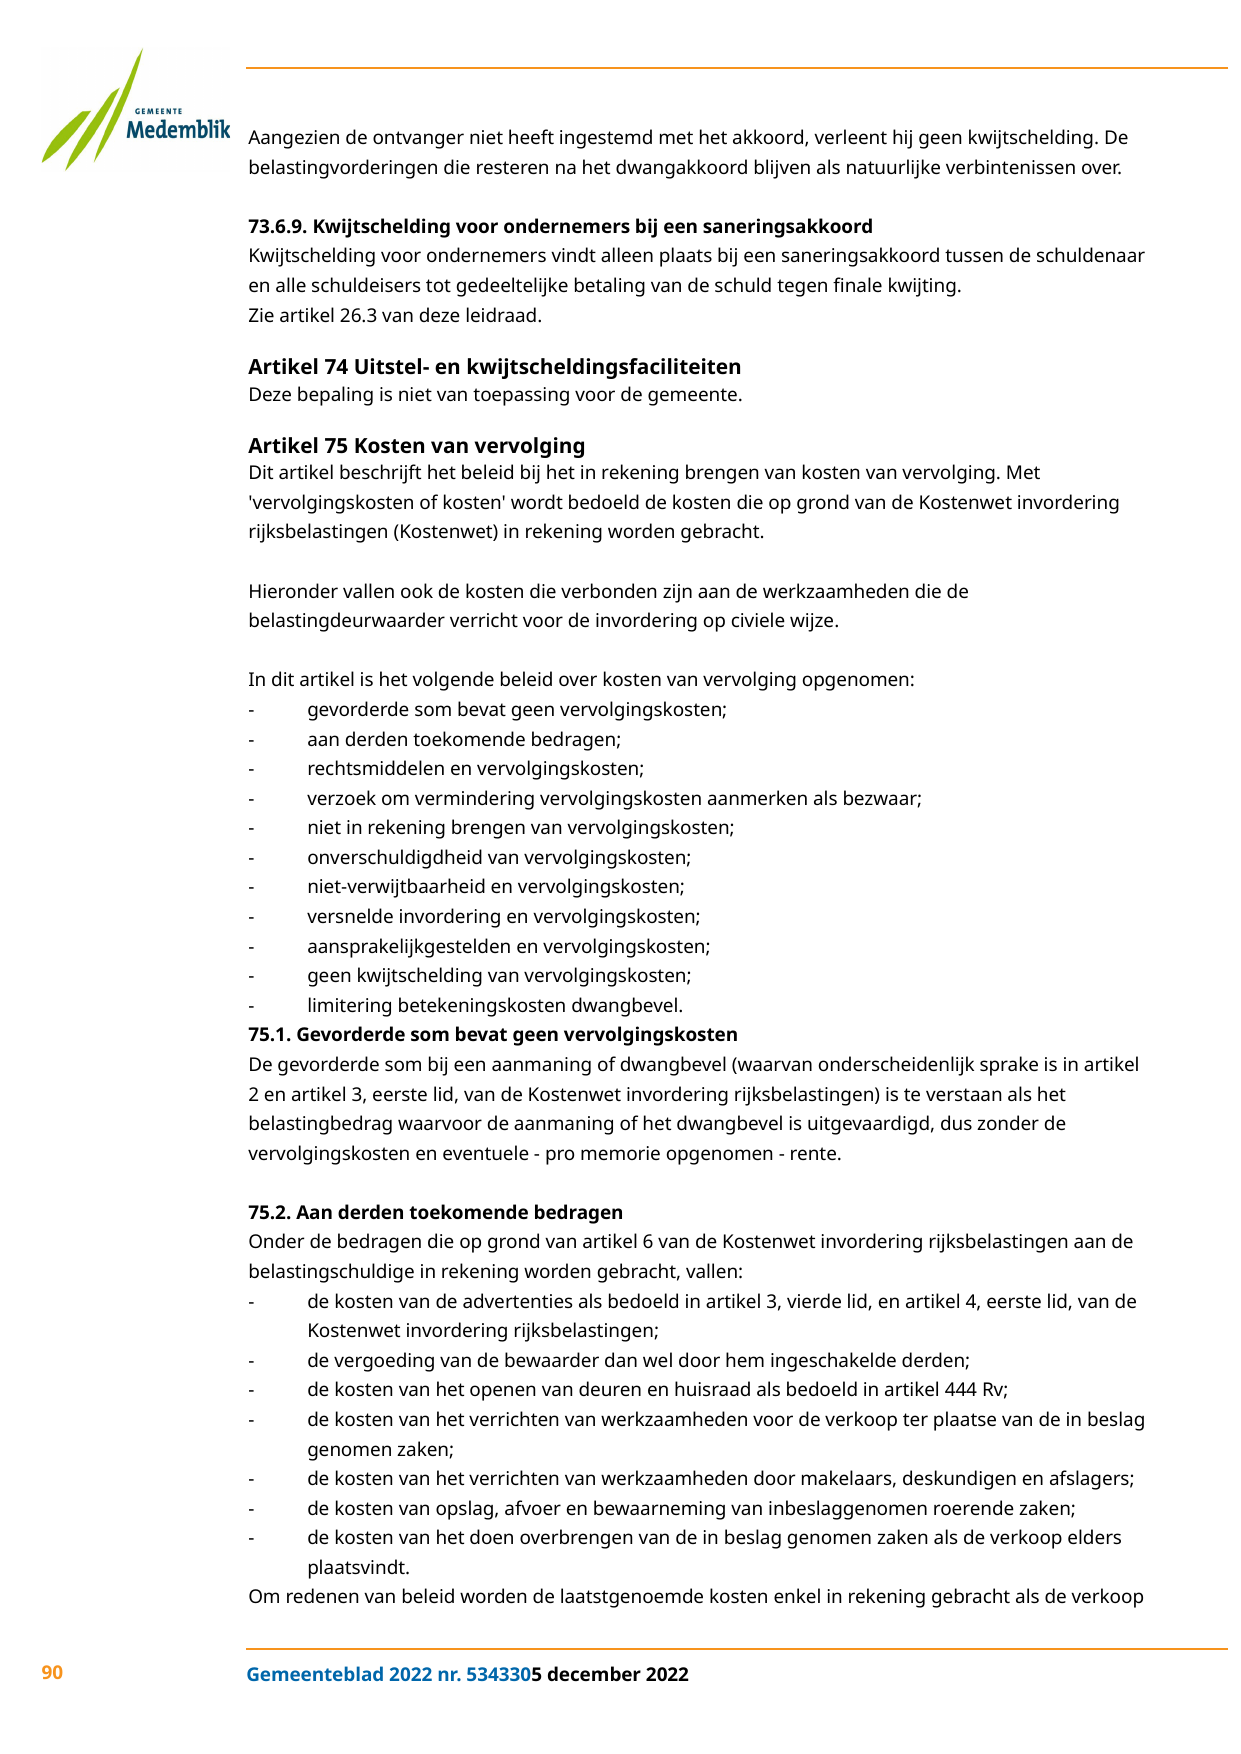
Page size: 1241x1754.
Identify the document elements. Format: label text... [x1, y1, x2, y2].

text De gevorderde som bij een aanmaning of dwangbevel (waarvan onderscheidenlijk sprake is in artikel 2 en artikel 3, eerste lid, van de Kostenwet invordering rijksbelastingen) is te verstaan als het belastingbedrag waarvoor de aanmaning of het dwangbevel is uitgevaardigd, dus zonder de vervolgingskosten en eventuele - pro memorie opgenomen - rente. [248, 1051, 1152, 1166]
list de kosten van het verrichten van werkzaamheden voor de verkoop ter plaatse van de in beslag genomen zaken; [248, 1406, 1152, 1462]
text Artikel 75 Kosten van vervolging [248, 431, 1152, 459]
text 75.2. Aan derden toekomende bedragen [248, 1199, 1152, 1225]
list de kosten van de advertenties als bedoeld in artikel 3, vierde lid, en artikel 4, eerste lid, van de Kostenwet invordering rijksbelastingen; [248, 1288, 1152, 1343]
picture [41, 47, 231, 172]
text Zie artikel 26.3 van deze leidraad. [248, 302, 1152, 328]
list de kosten van opslag, afvoer en bewaarneming van inbeslaggenomen roerende zaken; [248, 1495, 1152, 1521]
text Aangezien de ontvanger niet heeft ingestemd met het akkoord, verleent hij geen kwijtschelding. De belastingvorderingen die resteren na het dwangakkoord blijven als natuurlijke verbintenissen over. [248, 124, 1152, 180]
list niet in rekening brengen van vervolgingskosten; [248, 814, 1152, 840]
list gevorderde som bevat geen vervolgingskosten; [248, 696, 1152, 722]
text Deze bepaling is niet van toepassing voor de gemeente. [248, 381, 1152, 406]
text Kwijtschelding voor ondernemers vindt alleen plaats bij een saneringsakkoord tussen de schuldenaar en alle schuldeisers tot gedeeltelijke betaling van de schuld tegen finale kwijting. [248, 243, 1152, 298]
text Onder de bedragen die op grond van artikel 6 van de Kostenwet invordering rijksbelastingen aan de belastingschuldige in rekening worden gebracht, vallen: [248, 1229, 1152, 1284]
list limitering betekeningskosten dwangbevel. [248, 992, 1152, 1018]
list onverschuldigdheid van vervolgingskosten; [248, 844, 1152, 870]
text Om redenen van beleid worden de laatstgenoemde kosten enkel in rekening gebracht als de verkoop [248, 1584, 1152, 1609]
list verzoek om vermindering vervolgingskosten aanmerken als bezwaar; [248, 785, 1152, 811]
list geen kwijtschelding van vervolgingskosten; [248, 962, 1152, 988]
list aan derden toekomende bedragen; [248, 726, 1152, 752]
list aansprakelijkgestelden en vervolgingskosten; [248, 933, 1152, 959]
list de kosten van het doen overbrengen van de in beslag genomen zaken als de verkoop elders plaatsvindt. [248, 1524, 1152, 1580]
text Dit artikel beschrijft het beleid bij het in rekening brengen van kosten van vervolging. Met 'vervolgingskosten of kosten' wordt bedoeld de kosten die op grond van de Kostenwet invordering rijksbelastingen (Kostenwet) in rekening worden gebracht. [248, 459, 1152, 544]
text In dit artikel is het volgende beleid over kosten van vervolging opgenomen: [248, 667, 1152, 692]
list versnelde invordering en vervolgingskosten; [248, 903, 1152, 929]
text Artikel 74 Uitstel- en kwijtscheldingsfaciliteiten [248, 352, 1152, 381]
list de kosten van het verrichten van werkzaamheden door makelaars, deskundigen en afslagers; [248, 1465, 1152, 1491]
text Hieronder vallen ook de kosten die verbonden zijn aan de werkzaamheden die de belastingdeurwaarder verricht voor de invordering op civiele wijze. [248, 578, 1152, 633]
list de vergoeding van de bewaarder dan wel door hem ingeschakelde derden; [248, 1347, 1152, 1373]
list de kosten van het openen van deuren en huisraad als bedoeld in artikel 444 Rv; [248, 1377, 1152, 1402]
text 75.1. Gevorderde som bevat geen vervolgingskosten [248, 1022, 1152, 1047]
list rechtsmiddelen en vervolgingskosten; [248, 755, 1152, 781]
text 73.6.9. Kwijtschelding voor ondernemers bij een saneringsakkoord [248, 213, 1152, 239]
list niet-verwijtbaarheid en vervolgingskosten; [248, 874, 1152, 899]
